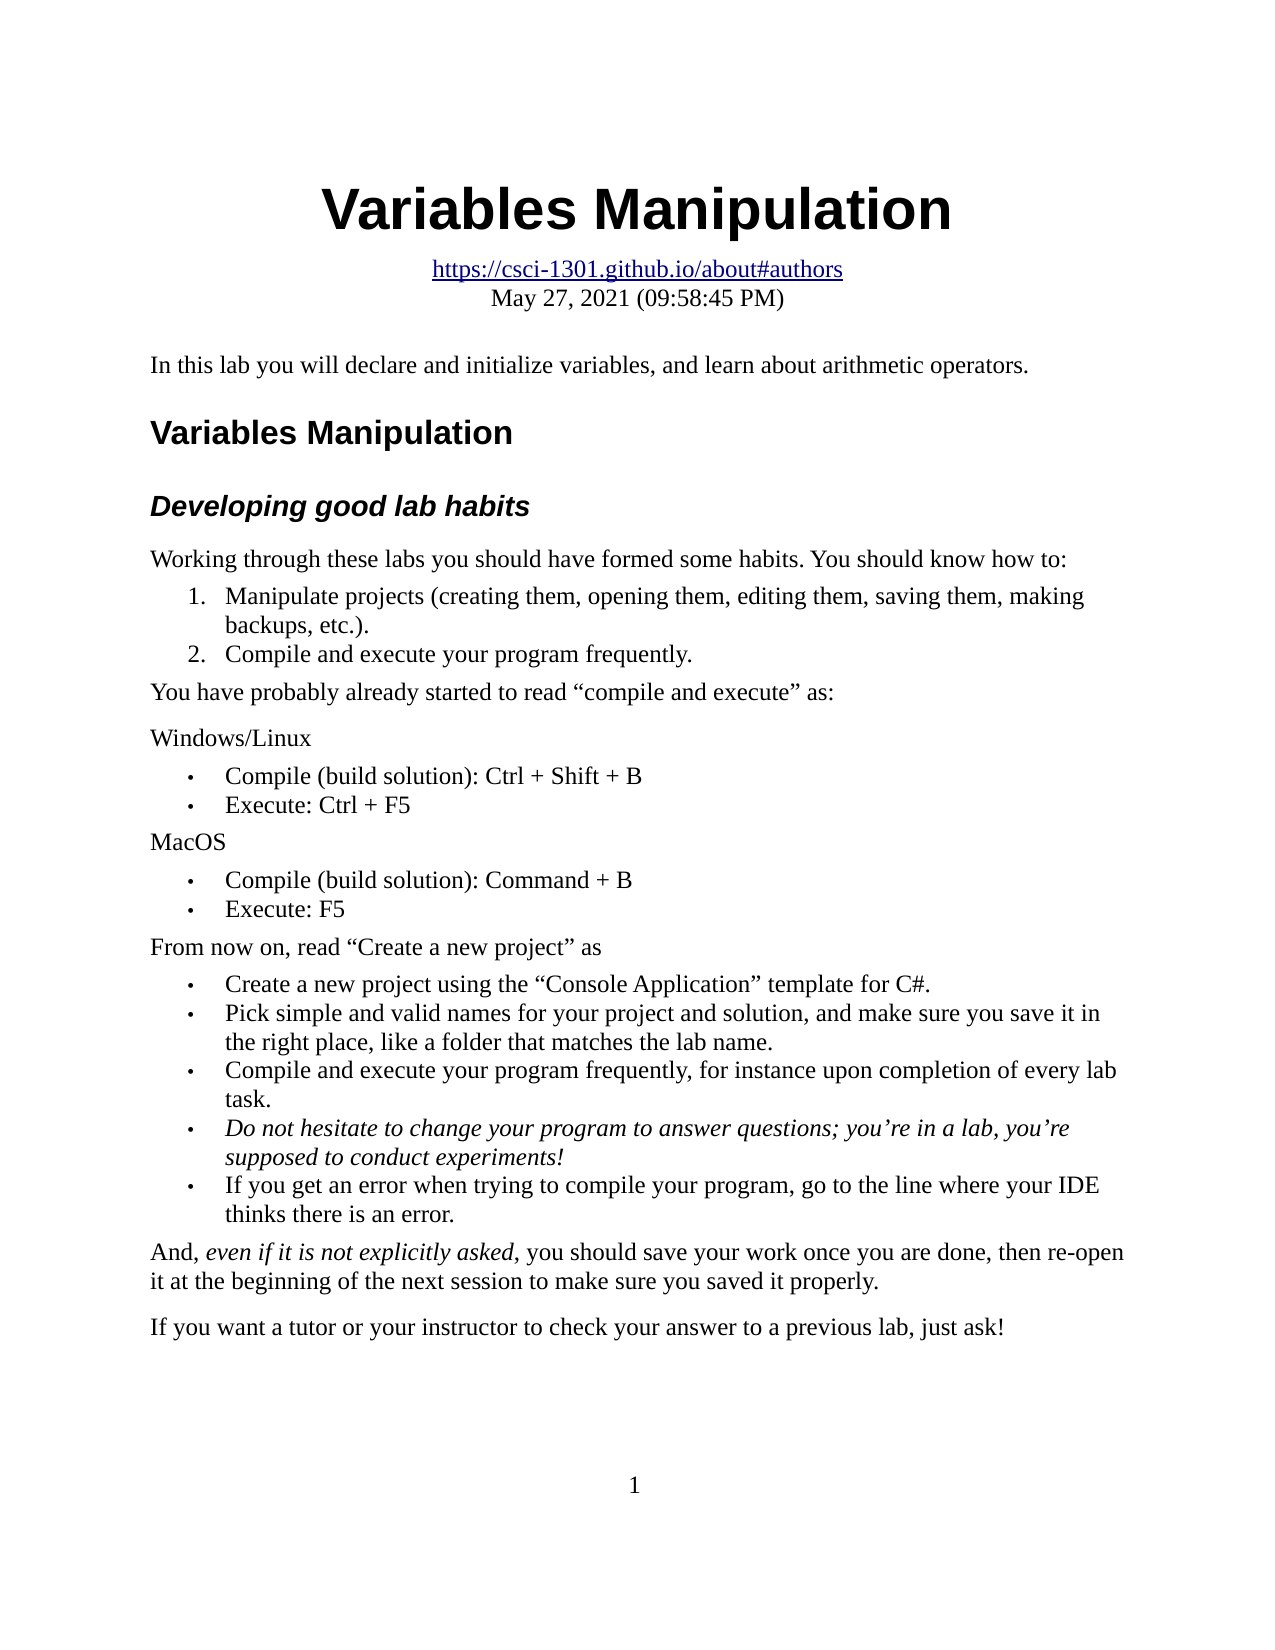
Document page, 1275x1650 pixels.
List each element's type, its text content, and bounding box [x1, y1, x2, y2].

list Create a new project using the “Console Application” template for C#. [187, 969, 1125, 998]
list Execute: Ctrl + F5 [187, 790, 1125, 818]
list Compile (build solution): Ctrl + Shift + B [187, 761, 1125, 790]
list Compile and execute your program frequently, for instance upon completion of every lab task. [187, 1056, 1125, 1113]
list Execute: F5 [187, 894, 1125, 923]
text In this lab you will declare and initialize variables, and learn about arithmetic operators. [150, 350, 1125, 378]
list Compile (build solution): Command + B [187, 865, 1125, 894]
list Pick simple and valid names for your project and solution, and make sure you save it in the right place, like a folder that matches the lab name. [187, 998, 1125, 1056]
text Windows/Linux [150, 723, 1125, 752]
subtitle Developing good lab habits [150, 489, 1125, 522]
text If you want a tutor or your instructor to check your answer to a previous lab, just ask! [150, 1312, 1125, 1341]
list If you get an error when trying to compile your program, go to the line where your IDE thinks there is an error. [187, 1171, 1125, 1228]
title Variables Manipulation [150, 175, 1125, 242]
subtitle Variables Manipulation [150, 412, 1125, 451]
text MacOS [150, 827, 1125, 856]
text From now on, read “Create a new project” as [150, 932, 1125, 960]
text Working through these labs you should have formed some habits. You should know how to: [150, 544, 1125, 572]
text May 27, 2021 (09:58:45 PM) [150, 283, 1125, 312]
list Do not hesitate to change your program to answer questions; you’re in a lab, you’re supposed to conduct experiments! [187, 1113, 1125, 1171]
list Compile and execute your program frequently. [187, 639, 1125, 668]
text https://csci-1301.github.io/about#authors [150, 254, 1125, 283]
text And, even if it is not explicitly asked, you should save your work once you are done, then re-open it at the beginning of the next session to make sure you saved it properly. [150, 1237, 1125, 1294]
list Manipulate projects (creating them, opening them, editing them, saving them, making backups, etc.). [187, 581, 1125, 639]
text You have probably already started to read “compile and execute” as: [150, 677, 1125, 705]
